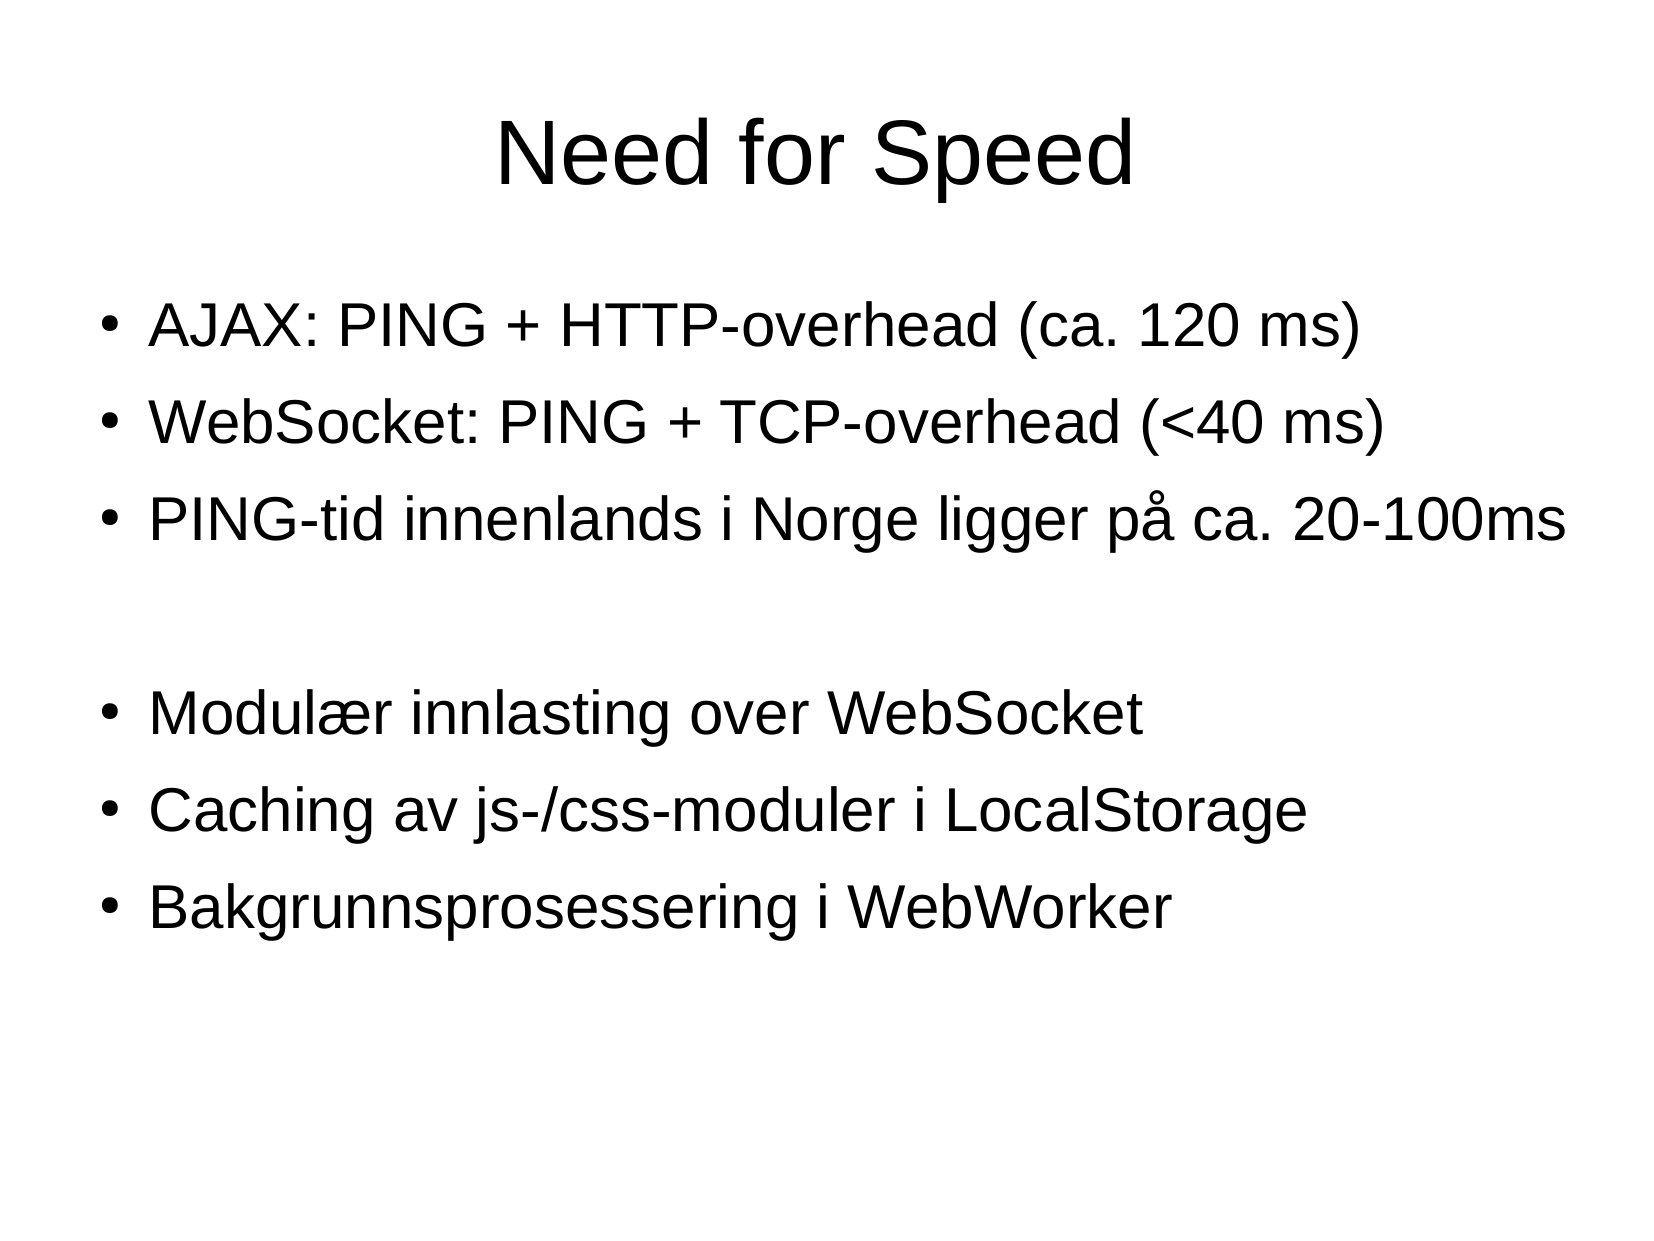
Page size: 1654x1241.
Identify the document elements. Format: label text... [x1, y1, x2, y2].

title Need for Speed [82, 49, 1571, 257]
list AJAX: PING + HTTP-overhead (ca. 120 ms) WebSocket: PING + TCP-overhead (<40 ms) PING-tid innenlands i Norge ligger på ca. 20-100ms Modulær innlasting over WebSocket Caching av js-/css-moduler i LocalStorage Bakgrunnsprosessering i WebWorker [82, 290, 1571, 1010]
